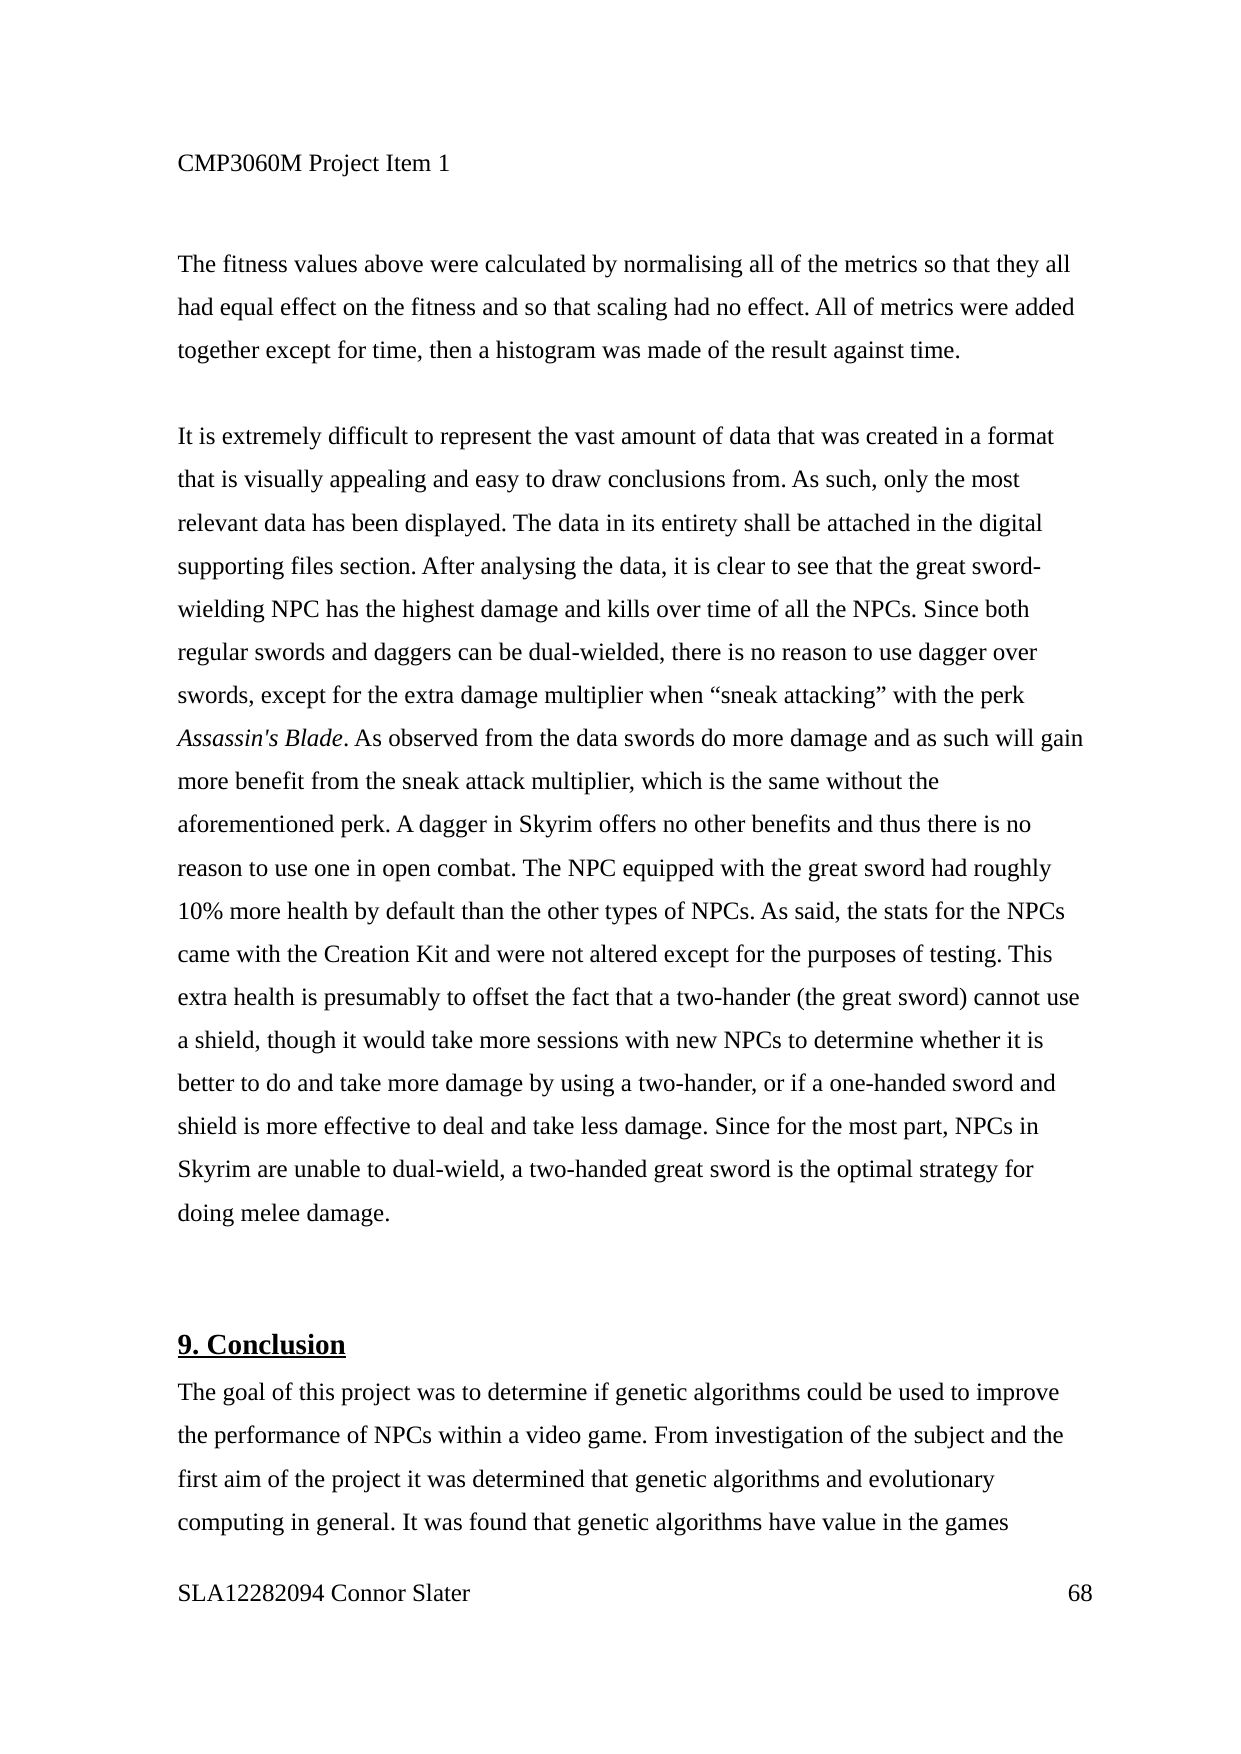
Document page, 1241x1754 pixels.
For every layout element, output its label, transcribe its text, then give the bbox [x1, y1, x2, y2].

text It is extremely difficult to represent the vast amount of data that was created in a format that is visually appealing and easy to draw conclusions from. As such, only the most relevant data has been displayed. The data in its entirety shall be attached in the digital supporting files section. After analysing the data, it is clear to see that the great sword-wielding NPC has the highest damage and kills over time of all the NPCs. Since both regular swords and daggers can be dual-wielded, there is no reason to use dagger over swords, except for the extra damage multiplier when “sneak attacking” with the perk Assassin's Blade. As observed from the data swords do more damage and as such will gain more benefit from the sneak attack multiplier, which is the same without the aforementioned perk. A dagger in Skyrim offers no other benefits and thus there is no reason to use one in open combat. The NPC equipped with the great sword had roughly 10% more health by default than the other types of NPCs. As said, the stats for the NPCs came with the Creation Kit and were not altered except for the purposes of testing. This extra health is presumably to offset the fact that a two-hander (the great sword) cannot use a shield, though it would take more sessions with new NPCs to determine whether it is better to do and take more damage by using a two-hander, or if a one-handed sword and shield is more effective to deal and take less damage. Since for the most part, NPCs in Skyrim are unable to dual-wield, a two-handed great sword is the optimal strategy for doing melee damage. [177, 421, 1093, 1226]
text The fitness values above were calculated by normalising all of the metrics so that they all had equal effect on the fitness and so that scaling had no effect. All of metrics were added together except for time, then a histogram was made of the result against time. [177, 249, 1093, 364]
text The goal of this project was to determine if genetic algorithms could be used to improve the performance of NPCs within a video game. From investigation of the subject and the first aim of the project it was determined that genetic algorithms and evolutionary computing in general. It was found that genetic algorithms have value in the games [177, 1377, 1093, 1536]
text 9. Conclusion [177, 1327, 1093, 1361]
